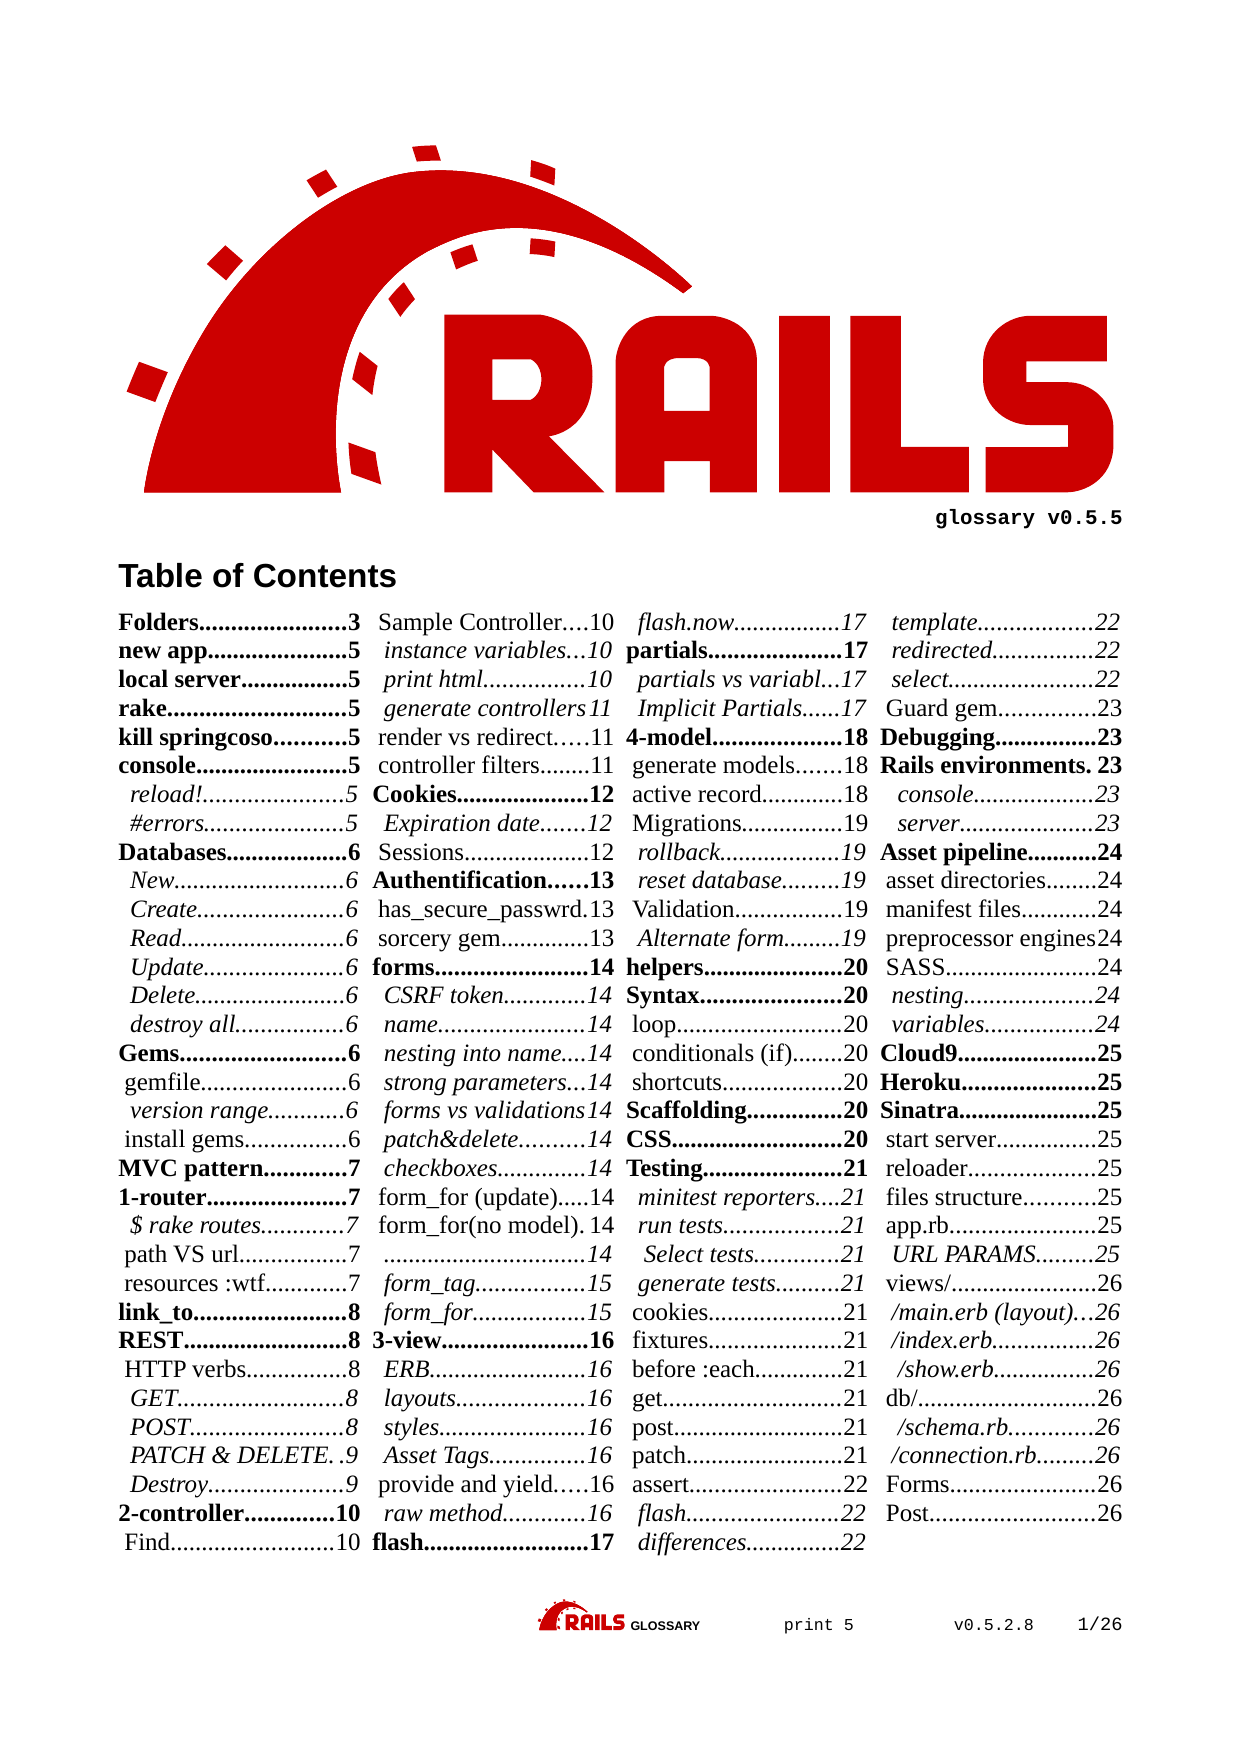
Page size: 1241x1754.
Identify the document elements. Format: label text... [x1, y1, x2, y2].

text Update 6 [130, 952, 360, 980]
text Databases 6 [118, 837, 360, 865]
text name 14 [384, 1009, 614, 1038]
text asset directories 24 [886, 865, 1122, 894]
text Sample Controller 10 [378, 607, 614, 635]
text preprocessor engines 24 [886, 923, 1122, 952]
text path VS url 7 [124, 1239, 360, 1268]
text /index.erb 26 [891, 1325, 1122, 1354]
text flash.now 17 [638, 607, 868, 635]
text 1-router 7 [118, 1182, 360, 1210]
text variables 24 [891, 1009, 1122, 1038]
text server 23 [897, 808, 1122, 837]
text REST 8 [118, 1325, 360, 1354]
text manifest files 24 [886, 894, 1122, 923]
text console 23 [897, 779, 1122, 808]
text install gems 6 [124, 1124, 360, 1153]
text Gems 6 [118, 1038, 360, 1067]
text checkboxes 14 [384, 1153, 614, 1182]
text render vs redirect 11 [378, 722, 614, 750]
text redirected 22 [891, 635, 1122, 664]
text Sinatra 25 [880, 1095, 1122, 1124]
text HTTP verbs 8 [124, 1354, 360, 1383]
text controller filters 11 [378, 750, 614, 779]
text form_for(no model) 14 [378, 1210, 614, 1239]
text form_tag 15 [384, 1268, 614, 1297]
text console 5 [118, 750, 360, 779]
text Folders 3 [118, 607, 360, 635]
text destroy all 6 [130, 1009, 360, 1038]
text Sessions 12 [378, 837, 614, 865]
text Implicit Partials 17 [638, 693, 868, 722]
text fixtures 21 [632, 1325, 868, 1354]
text reloader 25 [886, 1153, 1122, 1182]
text has_secure_passwrd 13 [378, 894, 614, 923]
text Authentification 13 [372, 865, 614, 894]
text raw method 16 [384, 1498, 614, 1527]
text differences 22 [638, 1527, 868, 1555]
text partials vs variabl 17 [638, 664, 868, 693]
text glossary v0.5.5 [118, 507, 1122, 531]
text get 21 [632, 1383, 868, 1412]
text Post 26 [886, 1498, 1122, 1527]
text instance variables 10 [384, 635, 614, 664]
text helpers 20 [626, 952, 868, 980]
text views/ 26 [886, 1268, 1122, 1297]
text CSS 20 [626, 1124, 868, 1153]
text SASS 24 [886, 952, 1122, 980]
text 14 [384, 1239, 614, 1268]
text Rails environments 23 [880, 750, 1122, 779]
text Debugging 23 [880, 722, 1122, 750]
text assert 22 [632, 1469, 868, 1498]
text MVC pattern 7 [118, 1153, 360, 1182]
text post 21 [632, 1412, 868, 1440]
text /schema.rb 26 [891, 1412, 1122, 1440]
text sorcery gem 13 [378, 923, 614, 952]
text CSRF token 14 [384, 980, 614, 1009]
text /main.erb (layout) 26 [891, 1297, 1122, 1325]
text 3-view 16 [372, 1325, 614, 1354]
text strong parameters 14 [384, 1067, 614, 1095]
text /connection.rb 26 [891, 1440, 1122, 1469]
text minitest reporters 21 [638, 1182, 868, 1210]
text reload! 5 [130, 779, 360, 808]
text select 22 [891, 664, 1122, 693]
text #errors 5 [130, 808, 360, 837]
text cookies 21 [632, 1297, 868, 1325]
text Heroku 25 [880, 1067, 1122, 1095]
text partials 17 [626, 635, 868, 664]
text run tests 21 [638, 1210, 868, 1239]
text patch 21 [632, 1440, 868, 1469]
text Create 6 [130, 894, 360, 923]
text Asset pipeline 24 [880, 837, 1122, 865]
text gemfile 6 [124, 1067, 360, 1095]
text flash 22 [638, 1498, 868, 1527]
text patch&delete 14 [384, 1124, 614, 1153]
text conditionals (if) 20 [632, 1038, 868, 1067]
text Alternate form 19 [638, 923, 868, 952]
text POST 8 [130, 1412, 360, 1440]
text db/ 26 [886, 1383, 1122, 1412]
text reset database 19 [638, 865, 868, 894]
text /show.erb 26 [891, 1354, 1122, 1383]
text rake 5 [118, 693, 360, 722]
text loop 20 [632, 1009, 868, 1038]
text print html 10 [384, 664, 614, 693]
text ERB 16 [384, 1354, 614, 1383]
text Migrations 19 [632, 808, 868, 837]
text generate models 18 [632, 750, 868, 779]
text Cookies 12 [372, 779, 614, 808]
text URL PARAMS 25 [891, 1239, 1122, 1268]
text 4-model 18 [626, 722, 868, 750]
text Delete 6 [130, 980, 360, 1009]
text Expiration date 12 [384, 808, 614, 837]
text Asset Tags 16 [384, 1440, 614, 1469]
text form_for 15 [384, 1297, 614, 1325]
text layouts 16 [384, 1383, 614, 1412]
text form_for (update) 14 [378, 1182, 614, 1210]
text forms vs validations 14 [384, 1095, 614, 1124]
text nesting into name 14 [384, 1038, 614, 1067]
text resources :wtf 7 [124, 1268, 360, 1297]
text Destroy 9 [130, 1469, 360, 1498]
text files structure 25 [886, 1182, 1122, 1210]
text Cloud9 25 [880, 1038, 1122, 1067]
text provide and yield 16 [378, 1469, 614, 1498]
text shortcuts 20 [632, 1067, 868, 1095]
text styles 16 [384, 1412, 614, 1440]
text start server 25 [886, 1124, 1122, 1153]
text Testing 21 [626, 1153, 868, 1182]
text template 22 [891, 607, 1122, 635]
text 2-controller 10 [118, 1498, 360, 1527]
text Scaffolding 20 [626, 1095, 868, 1124]
text GET 8 [130, 1383, 360, 1412]
text Syntax 20 [626, 980, 868, 1009]
text $ rake routes 7 [130, 1210, 360, 1239]
text app.rb 25 [886, 1210, 1122, 1239]
text nesting 24 [891, 980, 1122, 1009]
text kill springcoso 5 [118, 722, 360, 750]
text Validation 19 [632, 894, 868, 923]
text Select tests 21 [643, 1239, 868, 1268]
text Find 10 [124, 1527, 360, 1555]
text forms 14 [372, 952, 614, 980]
text generate tests 21 [638, 1268, 868, 1297]
text version range 6 [130, 1095, 360, 1124]
text Read 6 [130, 923, 360, 952]
text generate controllers 11 [384, 693, 614, 722]
text rollback 19 [638, 837, 868, 865]
text Guard gem 23 [886, 693, 1122, 722]
text before :each 21 [632, 1354, 868, 1383]
text PATCH & DELETE 9 [130, 1440, 360, 1469]
text New 6 [130, 865, 360, 894]
text link_to 8 [118, 1297, 360, 1325]
text new app 5 [118, 635, 360, 664]
text local server 5 [118, 664, 360, 693]
text Forms 26 [886, 1469, 1122, 1498]
text active record 18 [632, 779, 868, 808]
subtitle Table of Contents [118, 556, 1122, 594]
text flash 17 [372, 1527, 614, 1555]
